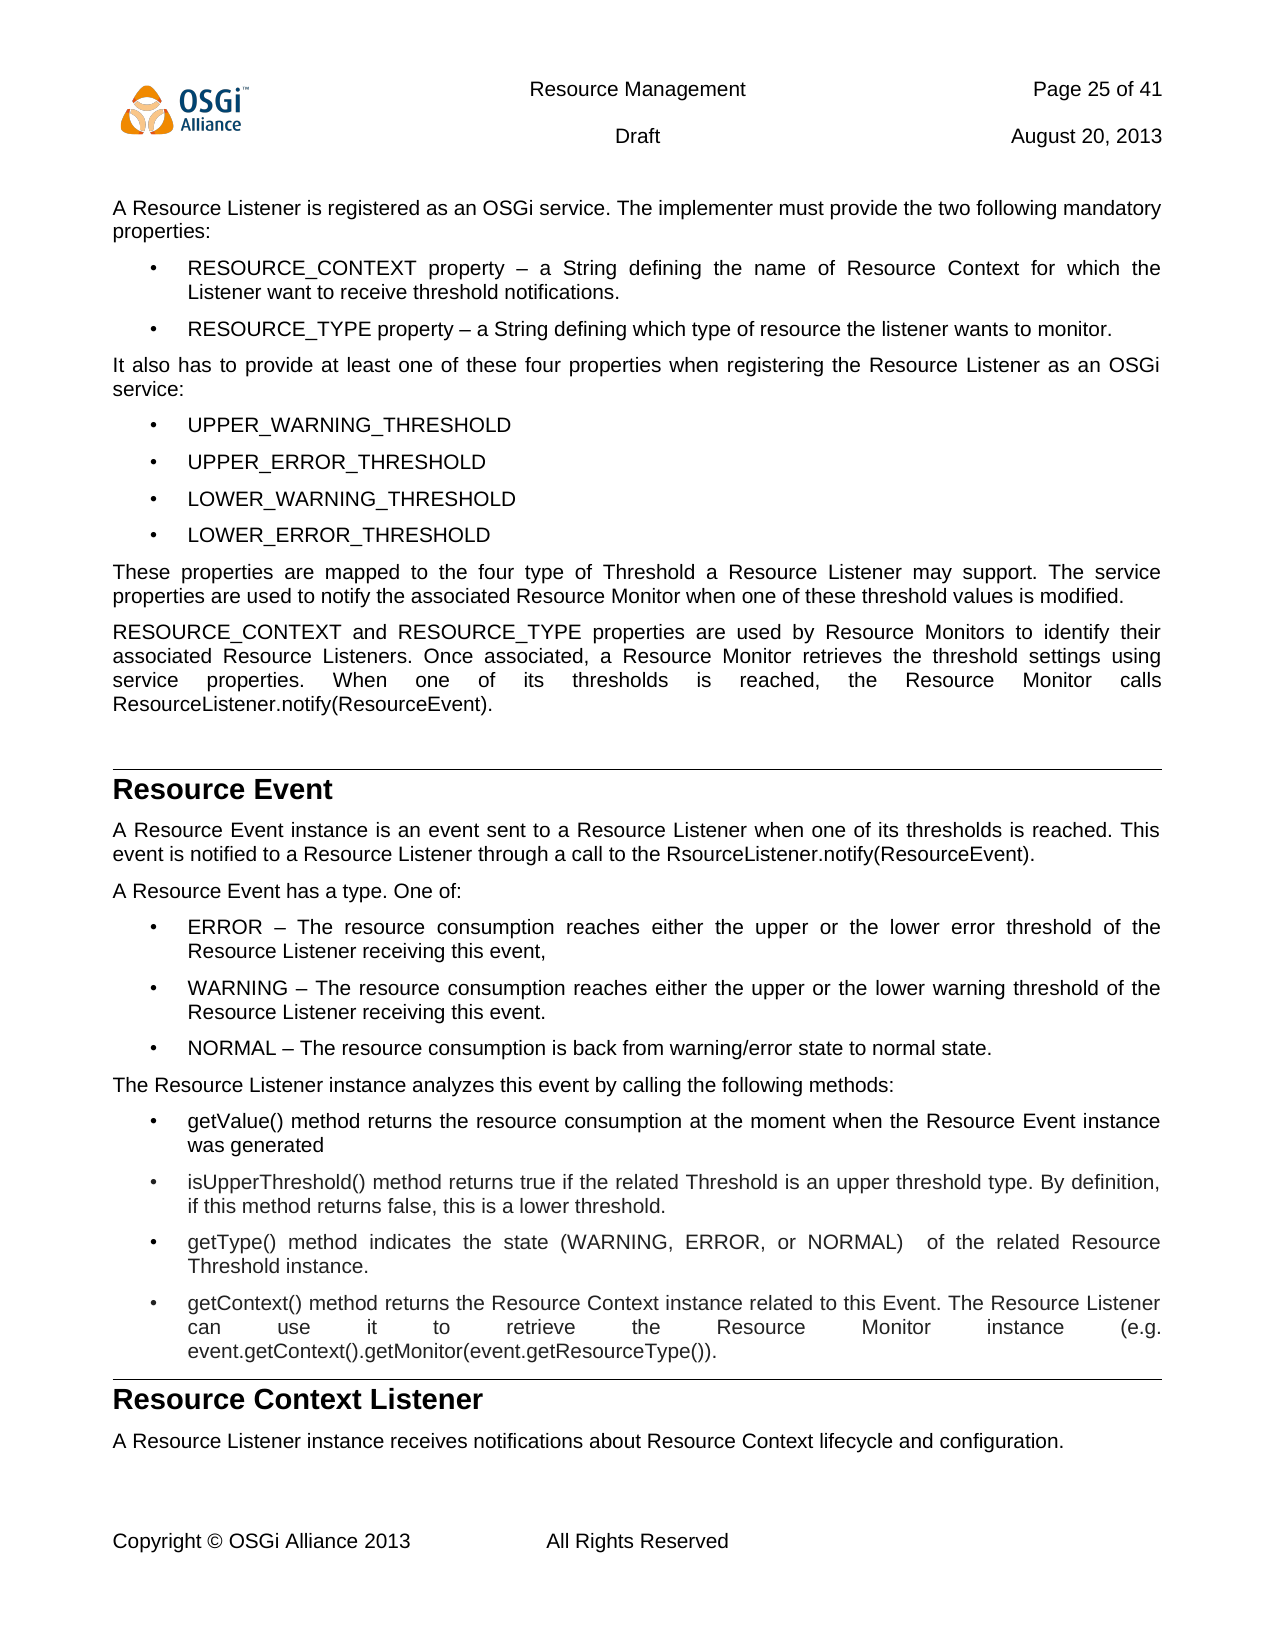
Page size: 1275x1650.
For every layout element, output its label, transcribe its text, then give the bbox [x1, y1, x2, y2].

text A Resource Listener instance receives notifications about Resource Context lifecycle and configuration. [112, 1428, 1162, 1452]
list LOWER_ERROR_THRESHOLD [150, 523, 1162, 547]
subtitle Resource Event [112, 770, 1162, 806]
text It also has to provide at least one of these four properties when registering the Resource Listener as an OSGi service: [112, 353, 1162, 401]
text A Resource Event has a type. One of: [112, 878, 1162, 902]
list getType() method indicates the state (WARNING, ERROR, or NORMAL) of the related Resource Threshold instance. [150, 1230, 1162, 1278]
list RESOURCE_CONTEXT property – a String defining the name of Resource Context for which the Listener want to receive threshold notifications. [150, 256, 1162, 304]
list WARNING – The resource consumption reaches either the upper or the lower warning threshold of the Resource Listener receiving this event. [150, 976, 1162, 1023]
text RESOURCE_CONTEXT and RESOURCE_TYPE properties are used by Resource Monitors to identify their associated Resource Listeners. Once associated, a Resource Monitor retrieves the threshold settings using service properties. When one of its thresholds is reached, the Resource Monitor calls ResourceListener.notify(ResourceEvent). [112, 620, 1162, 716]
text These properties are mapped to the four type of Threshold a Resource Listener may support. The service properties are used to notify the associated Resource Monitor when one of these threshold values is modified. [112, 559, 1162, 607]
list RESOURCE_TYPE property – a String defining which type of resource the listener wants to monitor. [150, 316, 1162, 340]
list UPPER_ERROR_THRESHOLD [150, 450, 1162, 474]
subtitle Resource Context Listener [112, 1380, 1162, 1416]
text A Resource Event instance is an event sent to a Resource Listener when one of its thresholds is reached. This event is notified to a Resource Listener through a call to the RsourceListener.notify(ResourceEvent). [112, 818, 1162, 866]
list getContext() method returns the Resource Context instance related to this Event. The Resource Listener can use it to retrieve the Resource Monitor instance (e.g. event.getContext().getMonitor(event.getResourceType()). [150, 1291, 1162, 1363]
text The Resource Listener instance analyzes this event by calling the following methods: [112, 1073, 1162, 1097]
list NORMAL – The resource consumption is back from warning/error state to normal state. [150, 1036, 1162, 1060]
list UPPER_WARNING_THRESHOLD [150, 413, 1162, 437]
text A Resource Listener is registered as an OSGi service. The implementer must provide the two following mandatory properties: [112, 195, 1162, 243]
list ERROR – The resource consumption reaches either the upper or the lower error threshold of the Resource Listener receiving this event, [150, 915, 1162, 963]
list isUpperThreshold() method returns true if the related Threshold is an upper threshold type. By definition, if this method returns false, this is a lower threshold. [150, 1169, 1162, 1218]
picture [113, 78, 257, 142]
list LOWER_WARNING_THRESHOLD [150, 486, 1162, 511]
list getValue() method returns the resource consumption at the moment when the Resource Event instance was generated [150, 1109, 1162, 1157]
